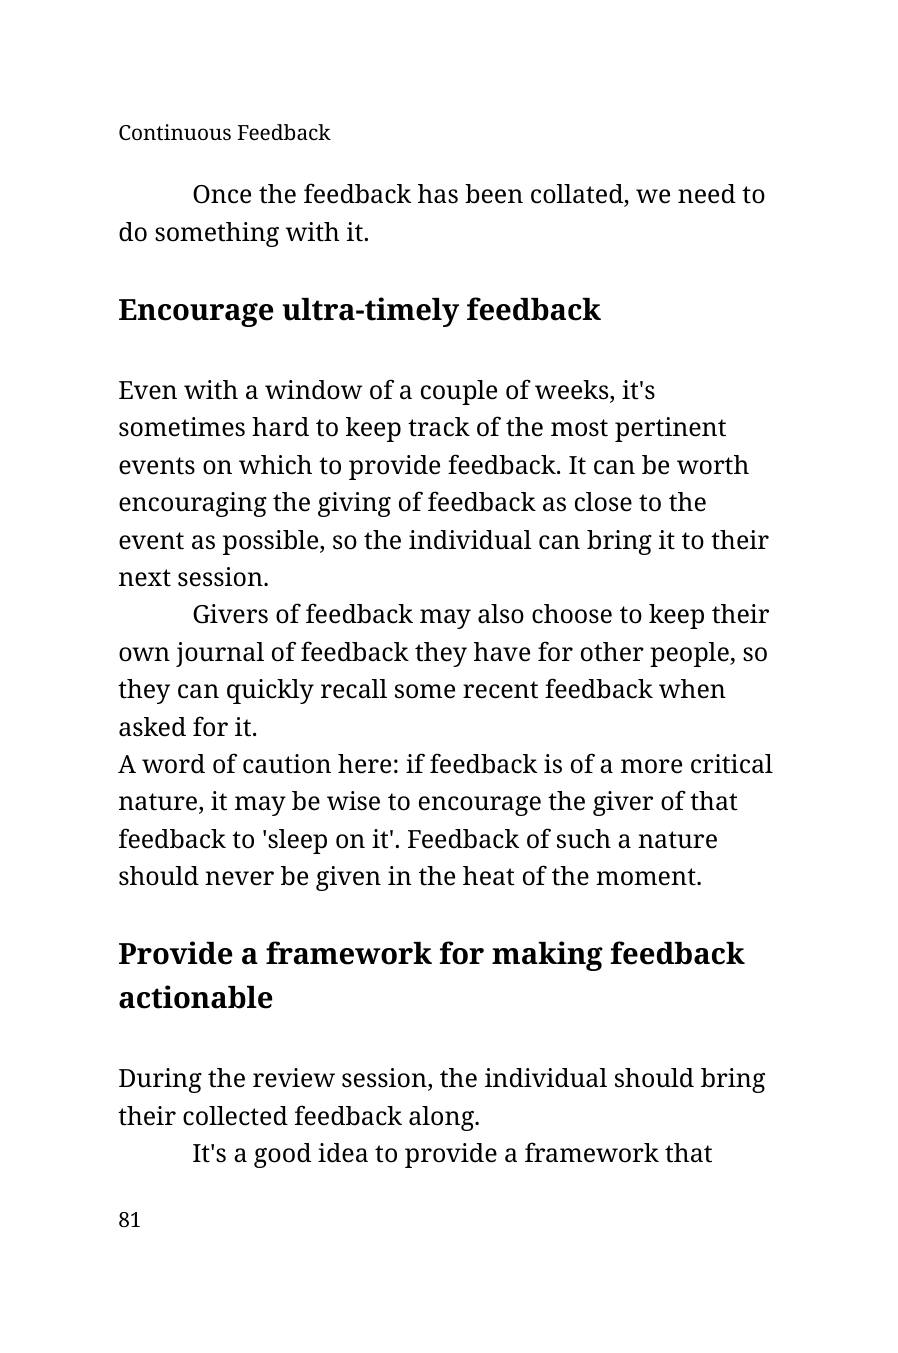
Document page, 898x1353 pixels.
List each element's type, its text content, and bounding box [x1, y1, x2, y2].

text A word of caution here: if feedback is of a more critical nature, it may be wise to encourage the giver of that feedback to 'sleep on it'. Feedback of such a nature should never be given in the heat of the moment. [118, 747, 779, 893]
text It's a good idea to provide a framework that [118, 1136, 779, 1169]
text Once the feedback has been collated, we need to do something with it. [118, 177, 779, 248]
subtitle Encourage ultra-timely feedback [118, 289, 779, 329]
subtitle Provide a framework for making feedback actionable [118, 934, 779, 1017]
text Givers of feedback may also choose to keep their own journal of feedback they have for other people, so they can quickly recall some recent feedback when asked for it. [118, 597, 779, 743]
text Even with a window of a couple of weeks, it's sometimes hard to keep track of the most pertinent events on which to provide feedback. It can be worth encouraging the giving of feedback as close to the event as possible, so the individual can bring it to their next session. [118, 373, 779, 594]
text During the review session, the individual should bring their collected feedback along. [118, 1061, 779, 1132]
